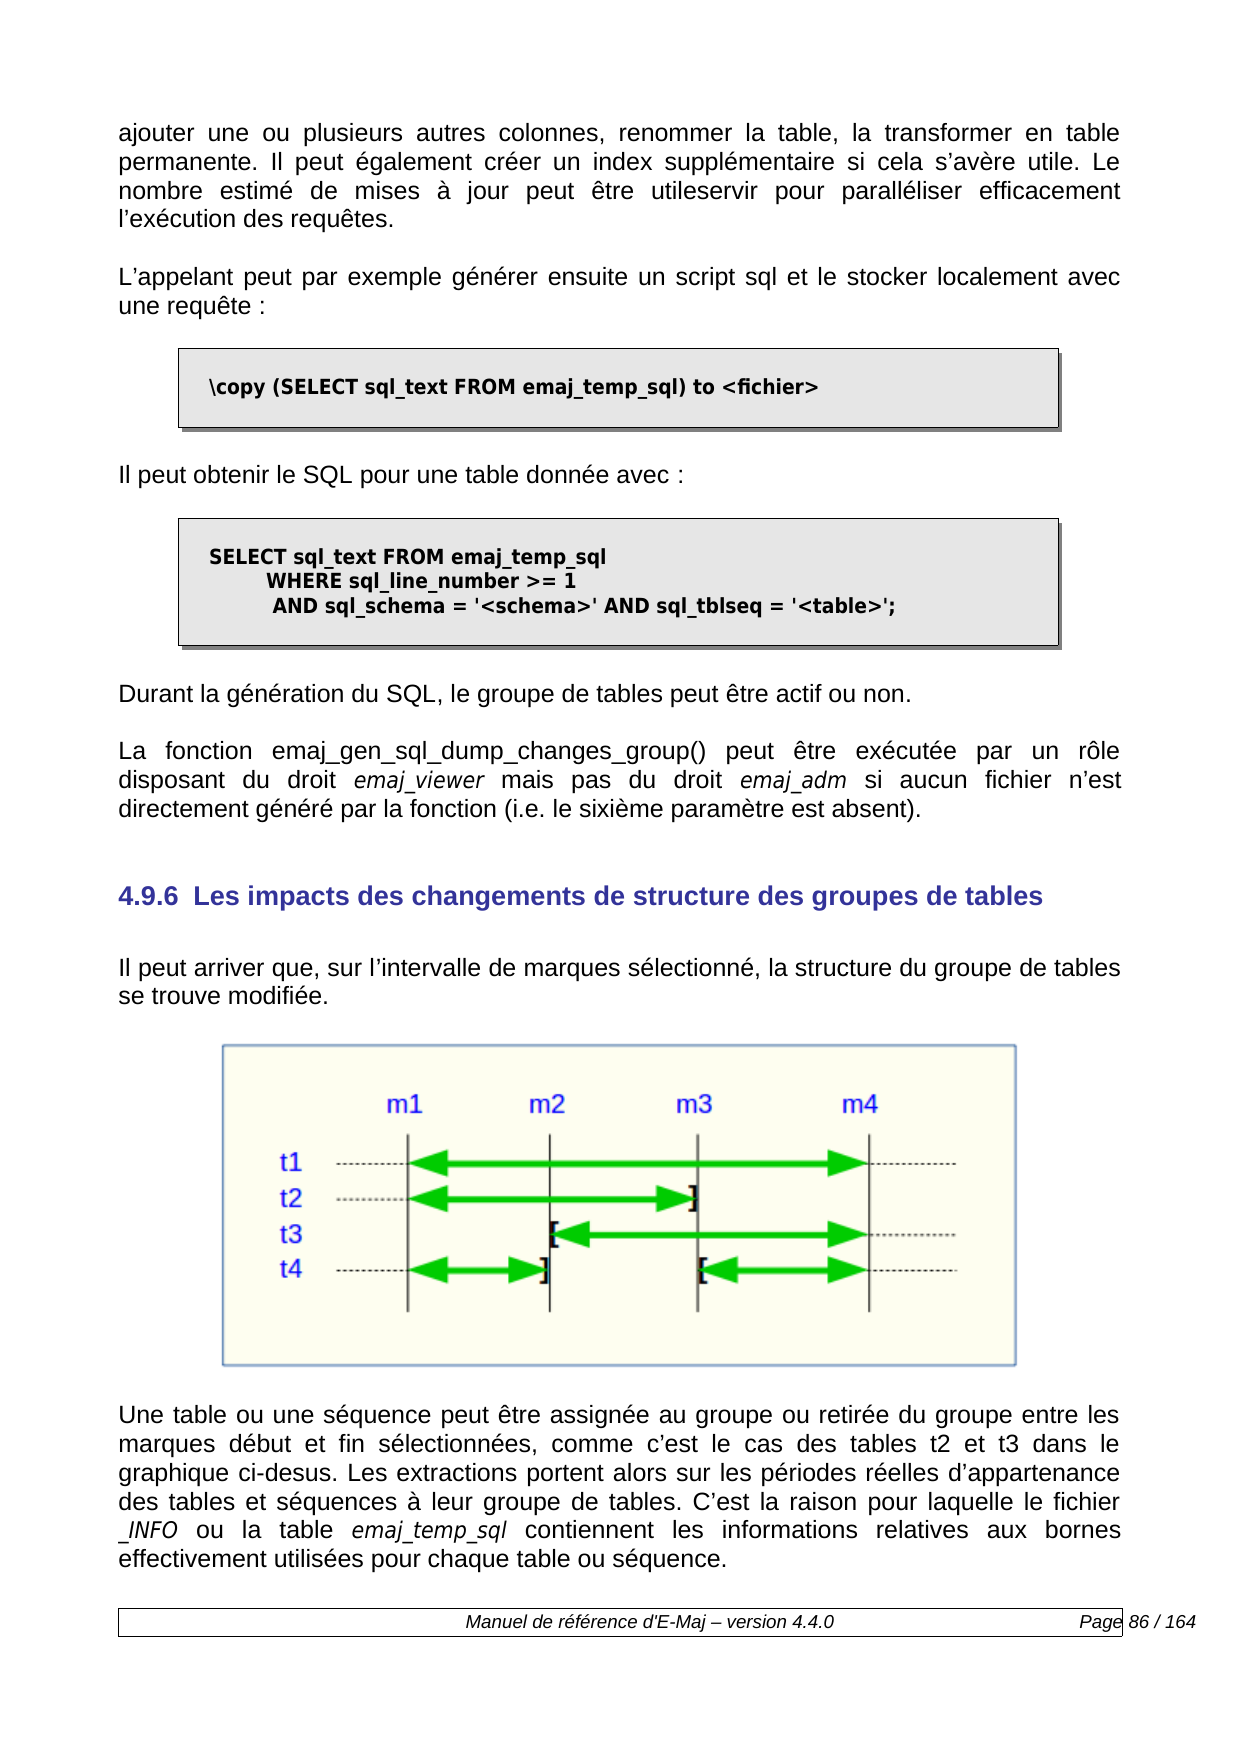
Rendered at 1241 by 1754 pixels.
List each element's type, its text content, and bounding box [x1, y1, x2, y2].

text ajouter une ou plusieurs autres colonnes, renommer la table, la transformer en table permanente. Il peut également créer un index supplémentaire si cela s’avère utile. Le nombre estimé de mises à jour peut être utileservir pour paralléliser efficacement l’exécution des requêtes. [118, 118, 1122, 233]
text Une table ou une séquence peut être assignée au groupe ou retirée du groupe entre les marques début et fin sélectionnées, comme c’est le cas des tables t2 et t3 dans le graphique ci-desus. Les extractions portent alors sur les périodes réelles d’appartenance des tables et séquences à leur groupe de tables. C’est la raison pour laquelle le fichier _INFO ou la table emaj_temp_sql contiennent les informations relatives aux bornes effectivement utilisées pour chaque table ou séquence. [118, 1400, 1122, 1573]
text AND sql_schema = '<schema>' AND sql_tblseq = '<table>'; [179, 591, 1058, 615]
text L’appelant peut par exemple générer ensuite un script sql et le stocker localement avec une requête : [118, 262, 1122, 319]
text Durant la génération du SQL, le groupe de tables peut être actif ou non. [118, 679, 1122, 707]
text WHERE sql_line_number >= 1 [179, 566, 1058, 591]
picture [216, 1038, 1024, 1372]
text Il peut obtenir le SQL pour une table donnée avec : [118, 460, 1122, 489]
text SELECT sql_text FROM emaj_temp_sql [179, 542, 1058, 566]
text Il peut arriver que, sur l’intervalle de marques sélectionné, la structure du groupe de tables se trouve modifiée. [118, 953, 1122, 1010]
text \copy (SELECT sql_text FROM emaj_temp_sql) to <fichier> [179, 372, 1058, 397]
subtitle Les impacts des changements de structure des groupes de tables [118, 880, 1122, 911]
text La fonction emaj_gen_sql_dump_changes_group() peut être exécutée par un rôle disposant du droit emaj_viewer mais pas du droit emaj_adm si aucun fichier n’est directement généré par la fonction (i.e. le sixième paramètre est absent). [118, 736, 1122, 823]
